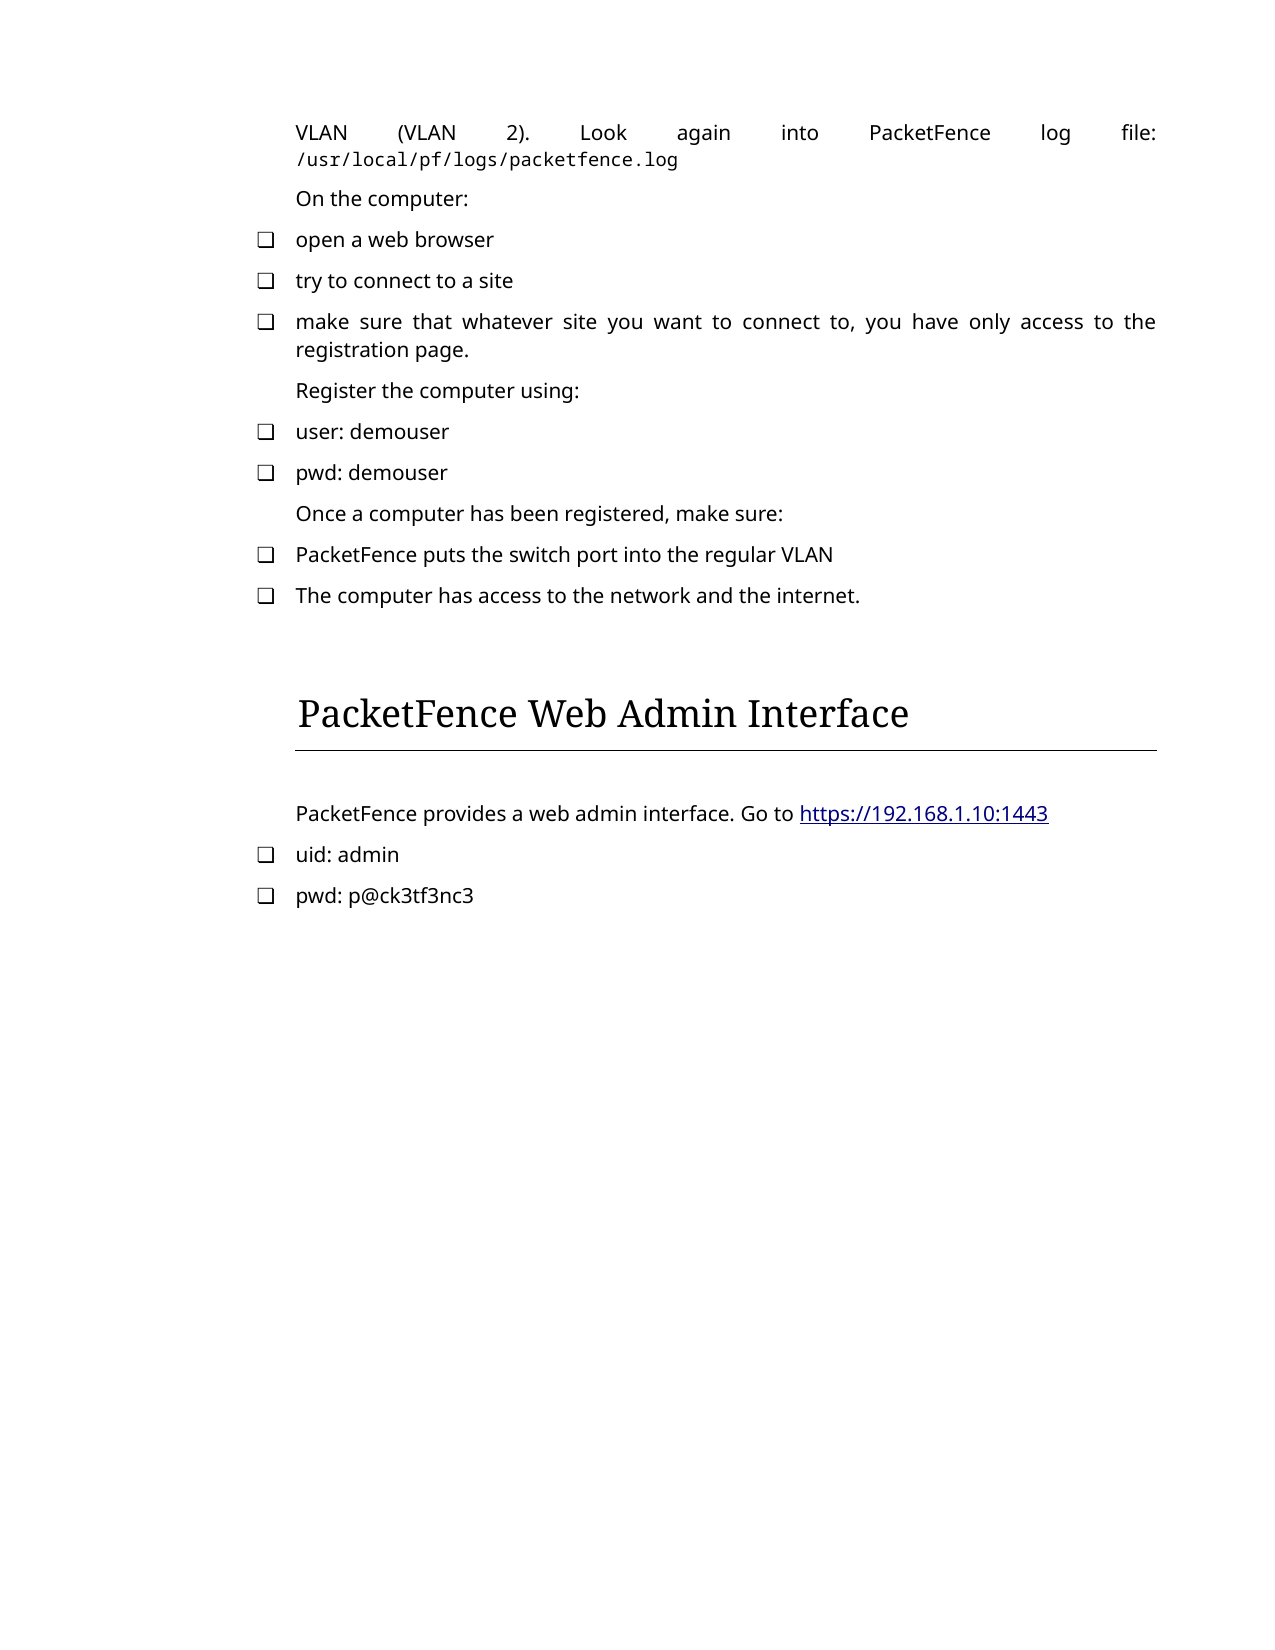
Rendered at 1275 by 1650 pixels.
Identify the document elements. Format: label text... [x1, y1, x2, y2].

list ❏ open a web browser [256, 225, 1157, 254]
list ❏ uid: admin [256, 840, 1157, 868]
list ❏ pwd: p@ck3tf3nc3 [256, 881, 1157, 909]
list ❏ The computer has access to the network and the internet. [256, 581, 1157, 609]
subtitle PacketFence Web Admin Interface [295, 687, 1157, 750]
text On the computer: [295, 184, 1157, 213]
list ❏ pwd: demouser [256, 458, 1157, 487]
list ❏ PacketFence puts the switch port into the regular VLAN [256, 540, 1157, 568]
list VLAN (VLAN 2). Look again into PacketFence log file: /usr/local/pf/logs/packetfence.log [256, 118, 1157, 172]
list ❏ try to connect to a site [256, 266, 1157, 295]
text Register the computer using: [295, 376, 1157, 405]
list ❏ user: demouser [256, 417, 1157, 446]
text PacketFence provides a web admin interface. Go to https://192.168.1.10:1443 [295, 799, 1157, 827]
list ❏ make sure that whatever site you want to connect to, you have only access to the registration page. [256, 307, 1157, 364]
text Once a computer has been registered, make sure: [295, 499, 1157, 527]
